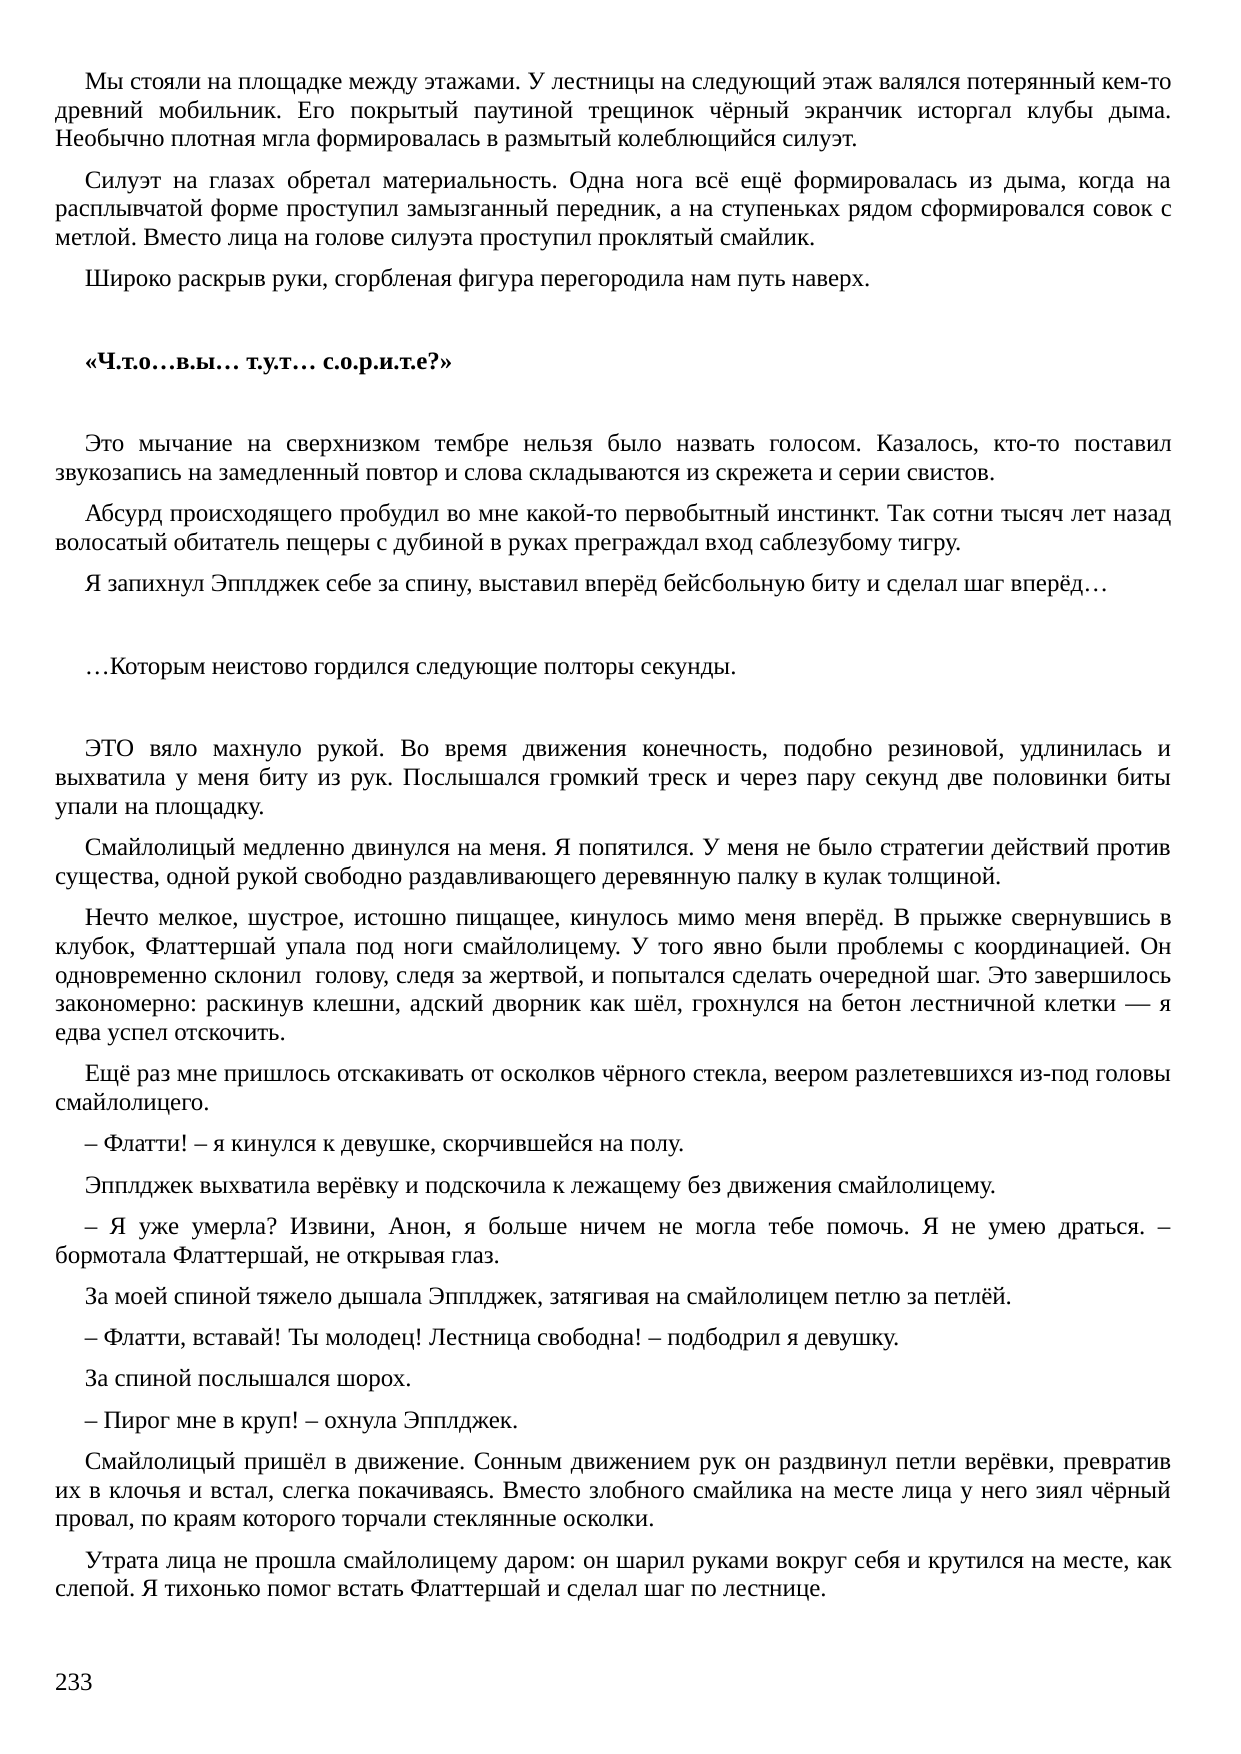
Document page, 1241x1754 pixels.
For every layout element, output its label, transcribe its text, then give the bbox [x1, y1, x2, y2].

text Эпплджек выхватила верёвку и подскочила к лежащему без движения смайлолицему. [55, 1170, 1173, 1198]
text «Ч.т.о…в.ы… т.у.т… с.о.р.и.т.е?» [55, 346, 1173, 375]
text Это мычание на сверхнизком тембре нельзя было назвать голосом. Казалось, кто-то поставил звукозапись на замедленный повтор и слова складываются из скрежета и серии свистов. [55, 428, 1173, 486]
text Ещё раз мне пришлось отскакивать от осколков чёрного стекла, веером разлетевшихся из-под головы смайлолицего. [55, 1058, 1173, 1116]
text Смайлолицый пришёл в движение. Сонным движением рук он раздвинул петли верёвки, превратив их в клочья и встал, слегка покачиваясь. Вместо злобного смайлика на месте лица у него зиял чёрный провал, по краям которого торчали стеклянные осколки. [55, 1446, 1173, 1532]
text …Которым неистово гордился следующие полторы секунды. [55, 651, 1173, 680]
text Смайлолицый медленно двинулся на меня. Я попятился. У меня не было стратегии действий против существа, одной рукой свободно раздавливающего деревянную палку в кулак толщиной. [55, 832, 1173, 890]
text Нечто мелкое, шустрое, истошно пищащее, кинулось мимо меня вперёд. В прыжке свернувшись в клубок, Флаттершай упала под ноги смайлолицему. У того явно были проблемы с координацией. Он одновременно склонил голову, следя за жертвой, и попытался сделать очередной шаг. Это завершилось закономерно: раскинув клешни, адский дворник как шёл, грохнулся на бетон лестничной клетки — я едва успел отскочить. [55, 902, 1173, 1046]
text Силуэт на глазах обретал материальность. Одна нога всё ещё формировалась из дыма, когда на расплывчатой форме проступил замызганный передник, а на ступеньках рядом сформировался совок с метлой. Вместо лица на голове силуэта проступил проклятый смайлик. [55, 165, 1173, 251]
text Я запихнул Эпплджек себе за спину, выставил вперёд бейсбольную биту и сделал шаг вперёд… [55, 568, 1173, 597]
text Утрата лица не прошла смайлолицему даром: он шарил руками вокруг себя и крутился на месте, как слепой. Я тихонько помог встать Флаттершай и сделал шаг по лестнице. [55, 1545, 1173, 1602]
text ЭТО вяло махнуло рукой. Во время движения конечность, подобно резиновой, удлинилась и выхватила у меня биту из рук. Послышался громкий треск и через пару секунд две половинки биты упали на площадку. [55, 733, 1173, 820]
text Абсурд происходящего пробудил во мне какой-то первобытный инстинкт. Так сотни тысяч лет назад волосатый обитатель пещеры с дубиной в руках преграждал вход саблезубому тигру. [55, 498, 1173, 556]
text – Флатти, вставай! Ты молодец! Лестница свободна! – подбодрил я девушку. [55, 1322, 1173, 1351]
text – Пирог мне в круп! – охнула Эпплджек. [55, 1405, 1173, 1433]
text – Я уже умерла? Извини, Анон, я больше ничем не могла тебе помочь. Я не умею драться. – бормотала Флаттершай, не открывая глаз. [55, 1211, 1173, 1268]
text За моей спиной тяжело дышала Эпплджек, затягивая на смайлолицем петлю за петлёй. [55, 1281, 1173, 1310]
text – Флатти! – я кинулся к девушке, скорчившейся на полу. [55, 1128, 1173, 1157]
text Мы стояли на площадке между этажами. У лестницы на следующий этаж валялся потерянный кем-то древний мобильник. Его покрытый паутиной трещинок чёрный экранчик исторгал клубы дыма. Необычно плотная мгла формировалась в размытый колеблющийся силуэт. [55, 66, 1173, 152]
text За спиной послышался шорох. [55, 1363, 1173, 1392]
text Широко раскрыв руки, сгорбленая фигура перегородила нам путь наверх. [55, 263, 1173, 292]
